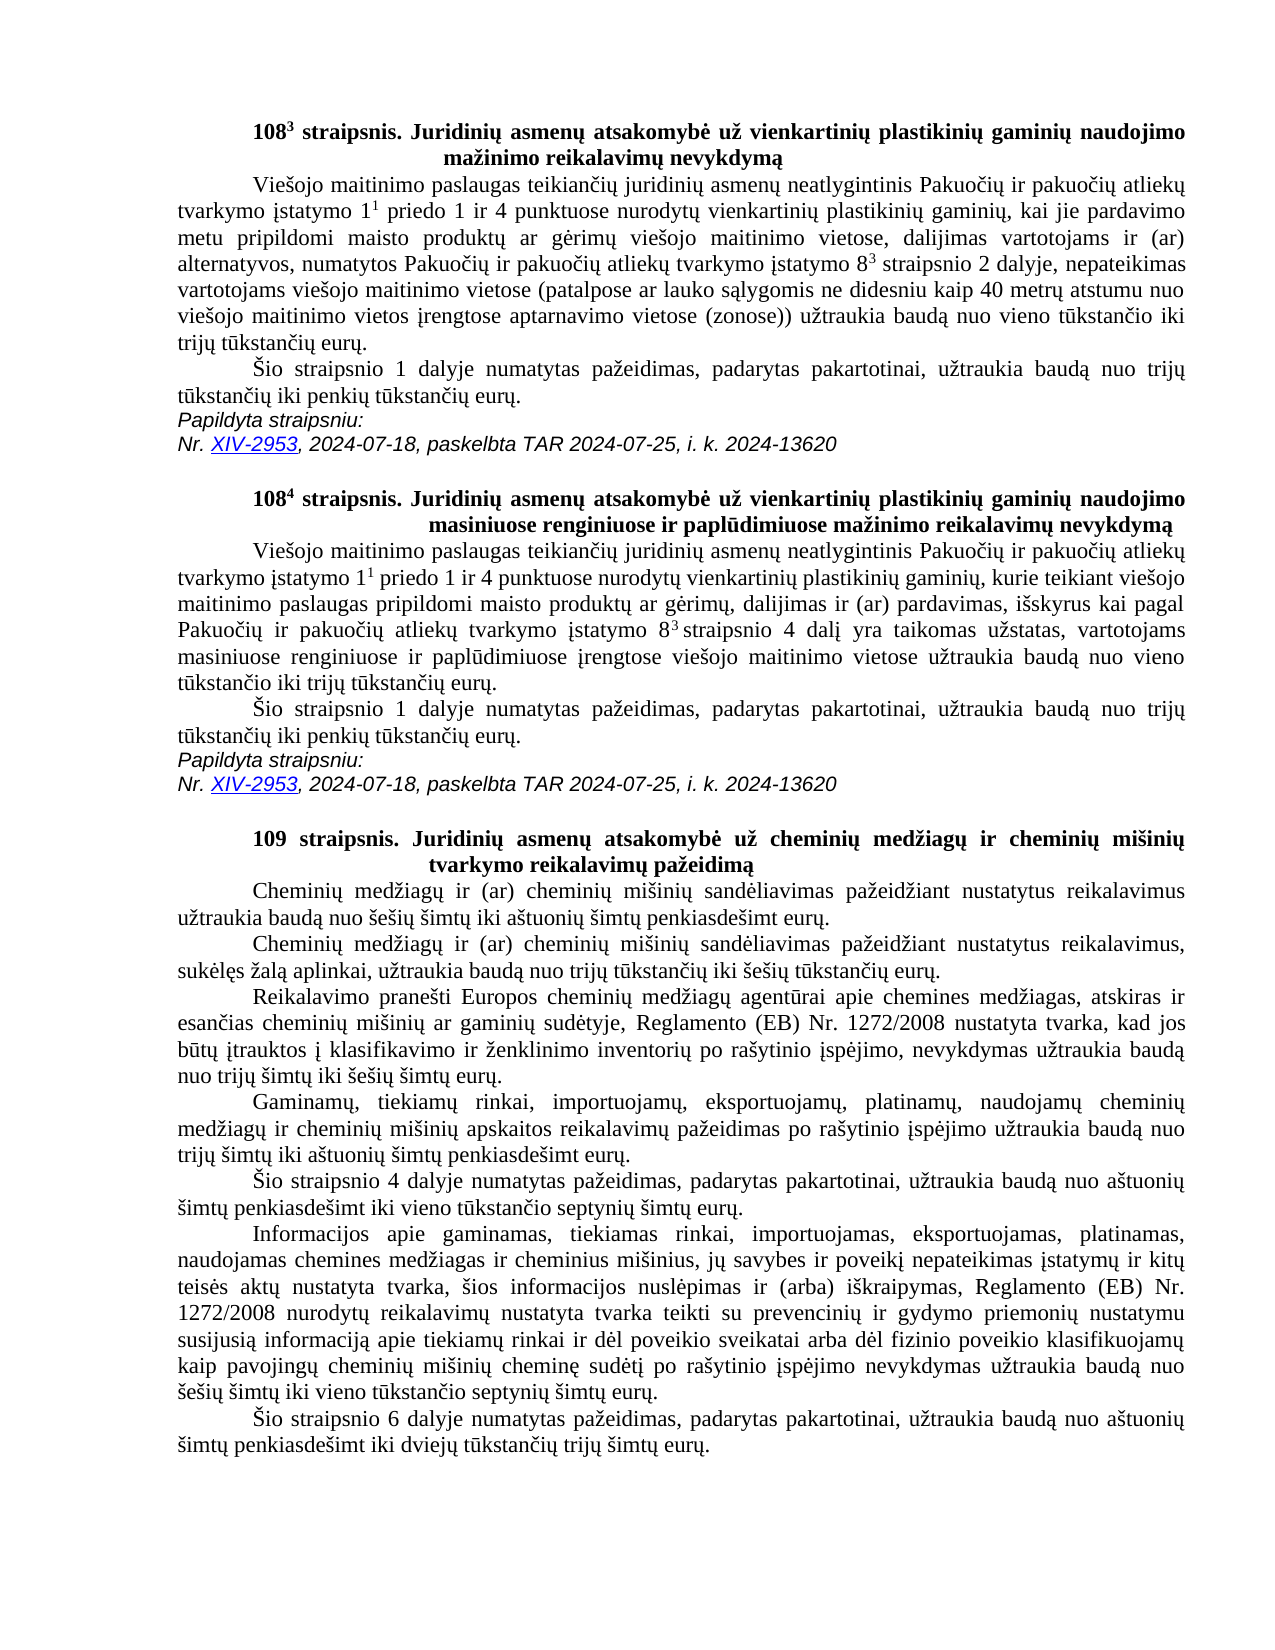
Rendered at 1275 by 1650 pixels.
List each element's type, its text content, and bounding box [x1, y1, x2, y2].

text Cheminių medžiagų ir (ar) cheminių mišinių sandėliavimas pažeidžiant nustatytus reikalavimus, sukėlęs žalą aplinkai, užtraukia baudą nuo trijų tūkstančių iki šešių tūkstančių eurų. [177, 930, 1186, 983]
text Informacijos apie gaminamas, tiekiamas rinkai, importuojamas, eksportuojamas, platinamas, naudojamas chemines medžiagas ir cheminius mišinius, jų savybes ir poveikį nepateikimas įstatymų ir kitų teisės aktų nustatyta tvarka, šios informacijos nuslėpimas ir (arba) iškraipymas, Reglamento (EB) Nr. 1272/2008 nurodytų reikalavimų nustatyta tvarka teikti su prevencinių ir gydymo priemonių nustatymu susijusią informaciją apie tiekiamų rinkai ir dėl poveikio sveikatai arba dėl fizinio poveikio klasifikuojamų kaip pavojingų cheminių mišinių cheminę sudėtį po rašytinio įspėjimo nevykdymas užtraukia baudą nuo šešių šimtų iki vieno tūkstančio septynių šimtų eurų. [177, 1220, 1186, 1405]
text Viešojo maitinimo paslaugas teikiančių juridinių asmenų neatlygintinis Pakuočių ir pakuočių atliekų tvarkymo įstatymo 11 priedo 1 ir 4 punktuose nurodytų vienkartinių plastikinių gaminių, kai jie pardavimo metu pripildomi maisto produktų ar gėrimų viešojo maitinimo vietose, dalijimas vartotojams ir (ar) alternatyvos, numatytos Pakuočių ir pakuočių atliekų tvarkymo įstatymo 83 straipsnio 2 dalyje, nepateikimas vartotojams viešojo maitinimo vietose (patalpose ar lauko sąlygomis ne didesniu kaip 40 metrų atstumu nuo viešojo maitinimo vietos įrengtose aptarnavimo vietose (zonose)) užtraukia baudą nuo vieno tūkstančio iki trijų tūkstančių eurų. [177, 171, 1186, 355]
text Viešojo maitinimo paslaugas teikiančių juridinių asmenų neatlygintinis Pakuočių ir pakuočių atliekų tvarkymo įstatymo 11 priedo 1 ir 4 punktuose nurodytų vienkartinių plastikinių gaminių, kurie teikiant viešojo maitinimo paslaugas pripildomi maisto produktų ar gėrimų, dalijimas ir (ar) pardavimas, išskyrus kai pagal Pakuočių ir pakuočių atliekų tvarkymo įstatymo 83 straipsnio 4 dalį yra taikomas užstatas, vartotojams masiniuose renginiuose ir paplūdimiuose įrengtose viešojo maitinimo vietose užtraukia baudą nuo vieno tūkstančio iki trijų tūkstančių eurų. [177, 537, 1186, 696]
text 1084 straipsnis. Juridinių asmenų atsakomybė už vienkartinių plastikinių gaminių naudojimo masiniuose renginiuose ir paplūdimiuose mažinimo reikalavimų nevykdymą [252, 485, 1186, 537]
text 109 straipsnis. Juridinių asmenų atsakomybė už cheminių medžiagų ir cheminių mišinių tvarkymo reikalavimų pažeidimą [252, 825, 1186, 878]
text Cheminių medžiagų ir (ar) cheminių mišinių sandėliavimas pažeidžiant nustatytus reikalavimus užtraukia baudą nuo šešių šimtų iki aštuonių šimtų penkiasdešimt eurų. [177, 878, 1186, 930]
text Šio straipsnio 4 dalyje numatytas pažeidimas, padarytas pakartotinai, užtraukia baudą nuo aštuonių šimtų penkiasdešimt iki vieno tūkstančio septynių šimtų eurų. [177, 1167, 1186, 1220]
text Šio straipsnio 1 dalyje numatytas pažeidimas, padarytas pakartotinai, užtraukia baudą nuo trijų tūkstančių iki penkių tūkstančių eurų. [177, 355, 1186, 408]
text Nr. XIV-2953, 2024-07-18, paskelbta TAR 2024-07-25, i. k. 2024-13620 [177, 432, 1186, 456]
text Papildyta straipsniu: [177, 408, 1186, 432]
text Gaminamų, tiekiamų rinkai, importuojamų, eksportuojamų, platinamų, naudojamų cheminių medžiagų ir cheminių mišinių apskaitos reikalavimų pažeidimas po rašytinio įspėjimo užtraukia baudą nuo trijų šimtų iki aštuonių šimtų penkiasdešimt eurų. [177, 1088, 1186, 1167]
text Šio straipsnio 6 dalyje numatytas pažeidimas, padarytas pakartotinai, užtraukia baudą nuo aštuonių šimtų penkiasdešimt iki dviejų tūkstančių trijų šimtų eurų. [177, 1405, 1186, 1457]
text 1083 straipsnis. Juridinių asmenų atsakomybė už vienkartinių plastikinių gaminių naudojimo mažinimo reikalavimų nevykdymą [252, 118, 1186, 171]
text Nr. XIV-2953, 2024-07-18, paskelbta TAR 2024-07-25, i. k. 2024-13620 [177, 772, 1186, 796]
text Šio straipsnio 1 dalyje numatytas pažeidimas, padarytas pakartotinai, užtraukia baudą nuo trijų tūkstančių iki penkių tūkstančių eurų. [177, 696, 1186, 748]
text Papildyta straipsniu: [177, 748, 1186, 772]
text Reikalavimo pranešti Europos cheminių medžiagų agentūrai apie chemines medžiagas, atskiras ir esančias cheminių mišinių ar gaminių sudėtyje, Reglamento (EB) Nr. 1272/2008 nustatyta tvarka, kad jos būtų įtrauktos į klasifikavimo ir ženklinimo inventorių po rašytinio įspėjimo, nevykdymas užtraukia baudą nuo trijų šimtų iki šešių šimtų eurų. [177, 983, 1186, 1088]
